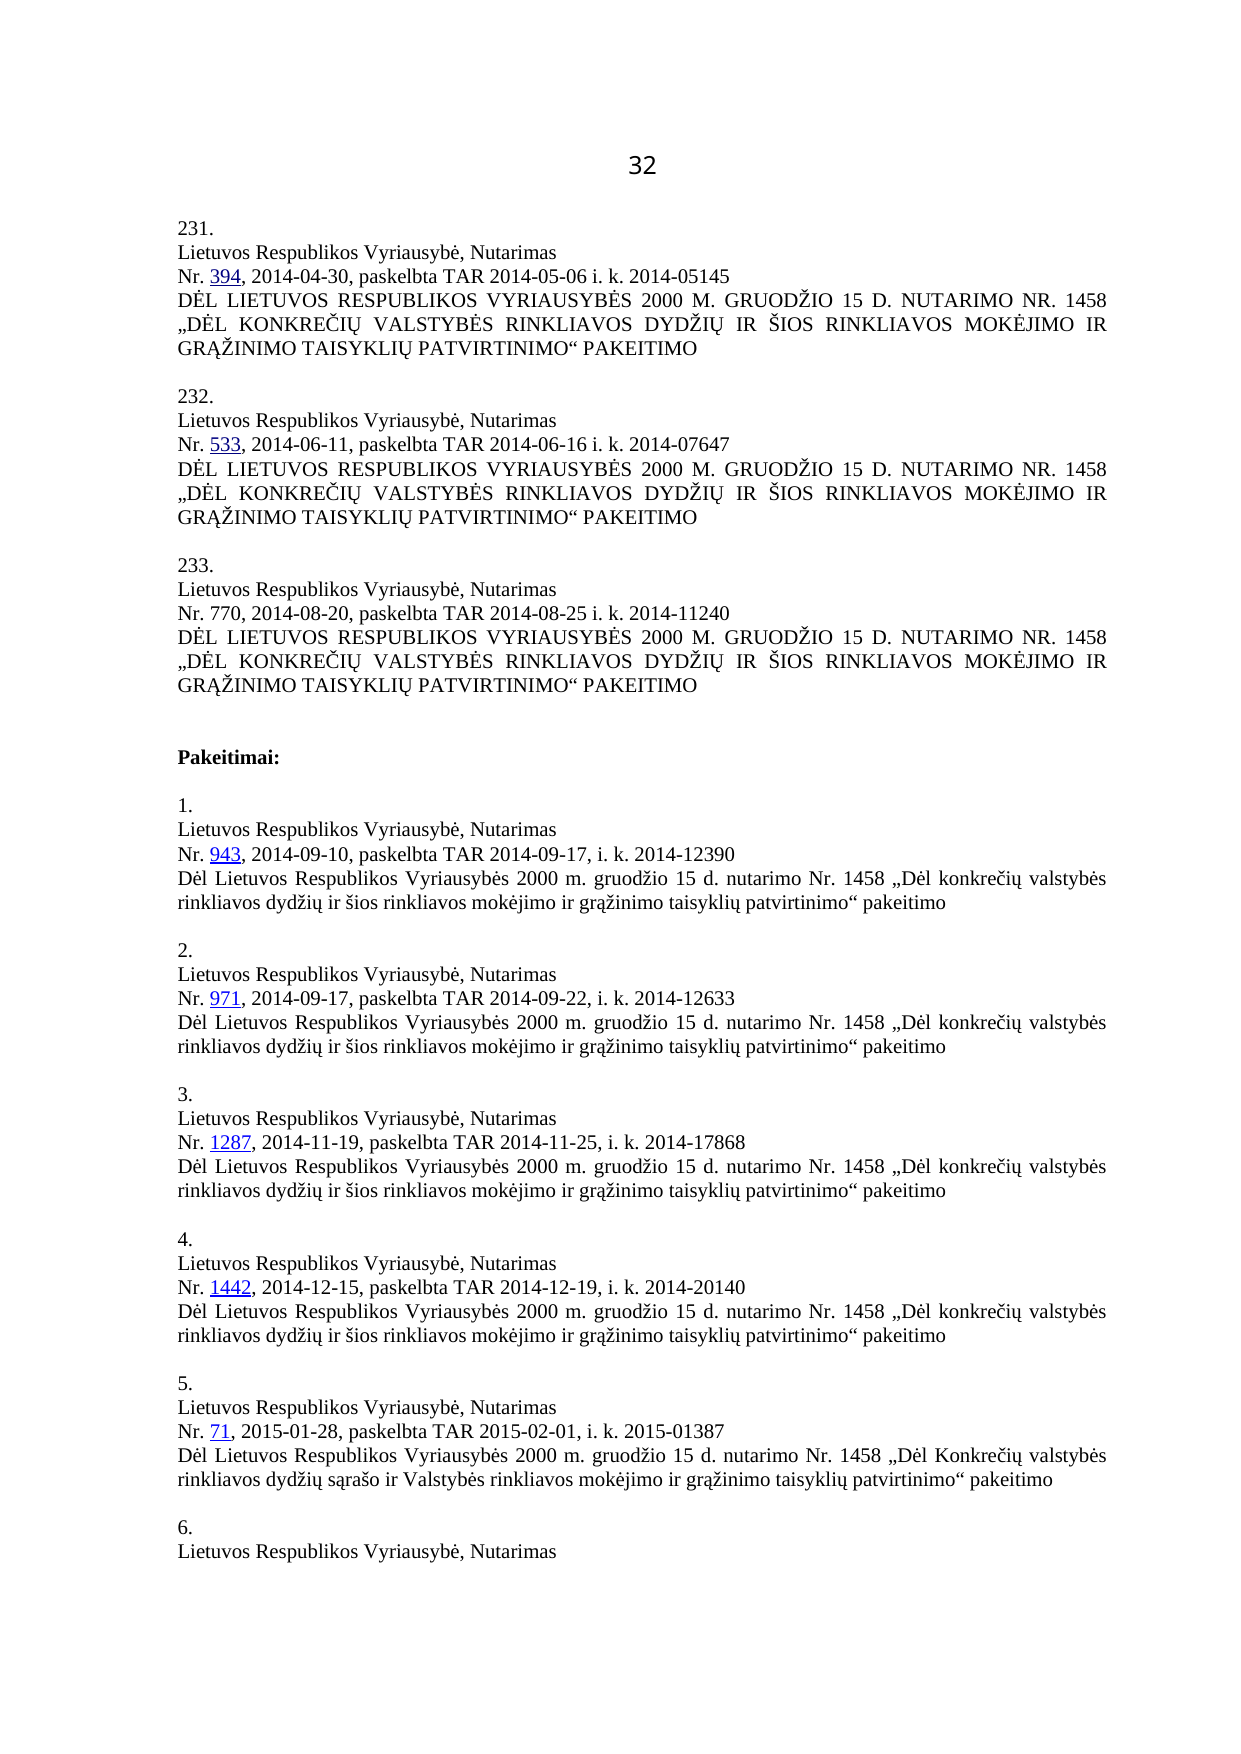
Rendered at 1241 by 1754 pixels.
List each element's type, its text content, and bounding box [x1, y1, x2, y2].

text Lietuvos Respublikos Vyriausybė, Nutarimas [177, 577, 1107, 601]
text DĖL LIETUVOS RESPUBLIKOS VYRIAUSYBĖS 2000 M. GRUODŽIO 15 D. NUTARIMO NR. 1458 „DĖL KONKREČIŲ VALSTYBĖS RINKLIAVOS DYDŽIŲ IR ŠIOS RINKLIAVOS MOKĖJIMO IR GRĄŽINIMO TAISYKLIŲ PATVIRTINIMO“ PAKEITIMO [177, 288, 1107, 360]
text 3. [177, 1082, 1107, 1106]
text 2. [177, 938, 1107, 962]
text 231. [177, 216, 1107, 240]
text Nr. 394, 2014-04-30, paskelbta TAR 2014-05-06 i. k. 2014-05145 [177, 264, 1107, 288]
text Nr. 770, 2014-08-20, paskelbta TAR 2014-08-25 i. k. 2014-11240 [177, 601, 1107, 625]
text 5. [177, 1371, 1107, 1395]
text Nr. 943, 2014-09-10, paskelbta TAR 2014-09-17, i. k. 2014-12390 [177, 841, 1107, 866]
text 233. [177, 553, 1107, 577]
text Lietuvos Respublikos Vyriausybė, Nutarimas [177, 408, 1107, 432]
text Lietuvos Respublikos Vyriausybė, Nutarimas [177, 1539, 1107, 1563]
text Dėl Lietuvos Respublikos Vyriausybės 2000 m. gruodžio 15 d. nutarimo Nr. 1458 „Dėl konkrečių valstybės rinkliavos dydžių ir šios rinkliavos mokėjimo ir grąžinimo taisyklių patvirtinimo“ pakeitimo [177, 866, 1107, 914]
text DĖL LIETUVOS RESPUBLIKOS VYRIAUSYBĖS 2000 M. GRUODŽIO 15 D. NUTARIMO NR. 1458 „DĖL KONKREČIŲ VALSTYBĖS RINKLIAVOS DYDŽIŲ IR ŠIOS RINKLIAVOS MOKĖJIMO IR GRĄŽINIMO TAISYKLIŲ PATVIRTINIMO“ PAKEITIMO [177, 625, 1107, 697]
text Dėl Lietuvos Respublikos Vyriausybės 2000 m. gruodžio 15 d. nutarimo Nr. 1458 „Dėl Konkrečių valstybės rinkliavos dydžių sąrašo ir Valstybės rinkliavos mokėjimo ir grąžinimo taisyklių patvirtinimo“ pakeitimo [177, 1443, 1107, 1491]
text Dėl Lietuvos Respublikos Vyriausybės 2000 m. gruodžio 15 d. nutarimo Nr. 1458 „Dėl konkrečių valstybės rinkliavos dydžių ir šios rinkliavos mokėjimo ir grąžinimo taisyklių patvirtinimo“ pakeitimo [177, 1010, 1107, 1058]
text Lietuvos Respublikos Vyriausybė, Nutarimas [177, 1251, 1107, 1274]
text Nr. 533, 2014-06-11, paskelbta TAR 2014-06-16 i. k. 2014-07647 [177, 432, 1107, 456]
text 1. [177, 793, 1107, 817]
text Dėl Lietuvos Respublikos Vyriausybės 2000 m. gruodžio 15 d. nutarimo Nr. 1458 „Dėl konkrečių valstybės rinkliavos dydžių ir šios rinkliavos mokėjimo ir grąžinimo taisyklių patvirtinimo“ pakeitimo [177, 1299, 1107, 1347]
text Nr. 71, 2015-01-28, paskelbta TAR 2015-02-01, i. k. 2015-01387 [177, 1419, 1107, 1443]
text 4. [177, 1226, 1107, 1251]
text Lietuvos Respublikos Vyriausybė, Nutarimas [177, 240, 1107, 264]
text Lietuvos Respublikos Vyriausybė, Nutarimas [177, 1106, 1107, 1130]
text Lietuvos Respublikos Vyriausybė, Nutarimas [177, 962, 1107, 986]
text Pakeitimai: [177, 745, 1107, 769]
text Nr. 1287, 2014-11-19, paskelbta TAR 2014-11-25, i. k. 2014-17868 [177, 1130, 1107, 1154]
text 6. [177, 1515, 1107, 1539]
text Lietuvos Respublikos Vyriausybė, Nutarimas [177, 1395, 1107, 1419]
text Dėl Lietuvos Respublikos Vyriausybės 2000 m. gruodžio 15 d. nutarimo Nr. 1458 „Dėl konkrečių valstybės rinkliavos dydžių ir šios rinkliavos mokėjimo ir grąžinimo taisyklių patvirtinimo“ pakeitimo [177, 1154, 1107, 1202]
text 232. [177, 384, 1107, 408]
text DĖL LIETUVOS RESPUBLIKOS VYRIAUSYBĖS 2000 M. GRUODŽIO 15 D. NUTARIMO NR. 1458 „DĖL KONKREČIŲ VALSTYBĖS RINKLIAVOS DYDŽIŲ IR ŠIOS RINKLIAVOS MOKĖJIMO IR GRĄŽINIMO TAISYKLIŲ PATVIRTINIMO“ PAKEITIMO [177, 456, 1107, 529]
text Lietuvos Respublikos Vyriausybė, Nutarimas [177, 817, 1107, 841]
text Nr. 971, 2014-09-17, paskelbta TAR 2014-09-22, i. k. 2014-12633 [177, 986, 1107, 1010]
text Nr. 1442, 2014-12-15, paskelbta TAR 2014-12-19, i. k. 2014-20140 [177, 1274, 1107, 1299]
